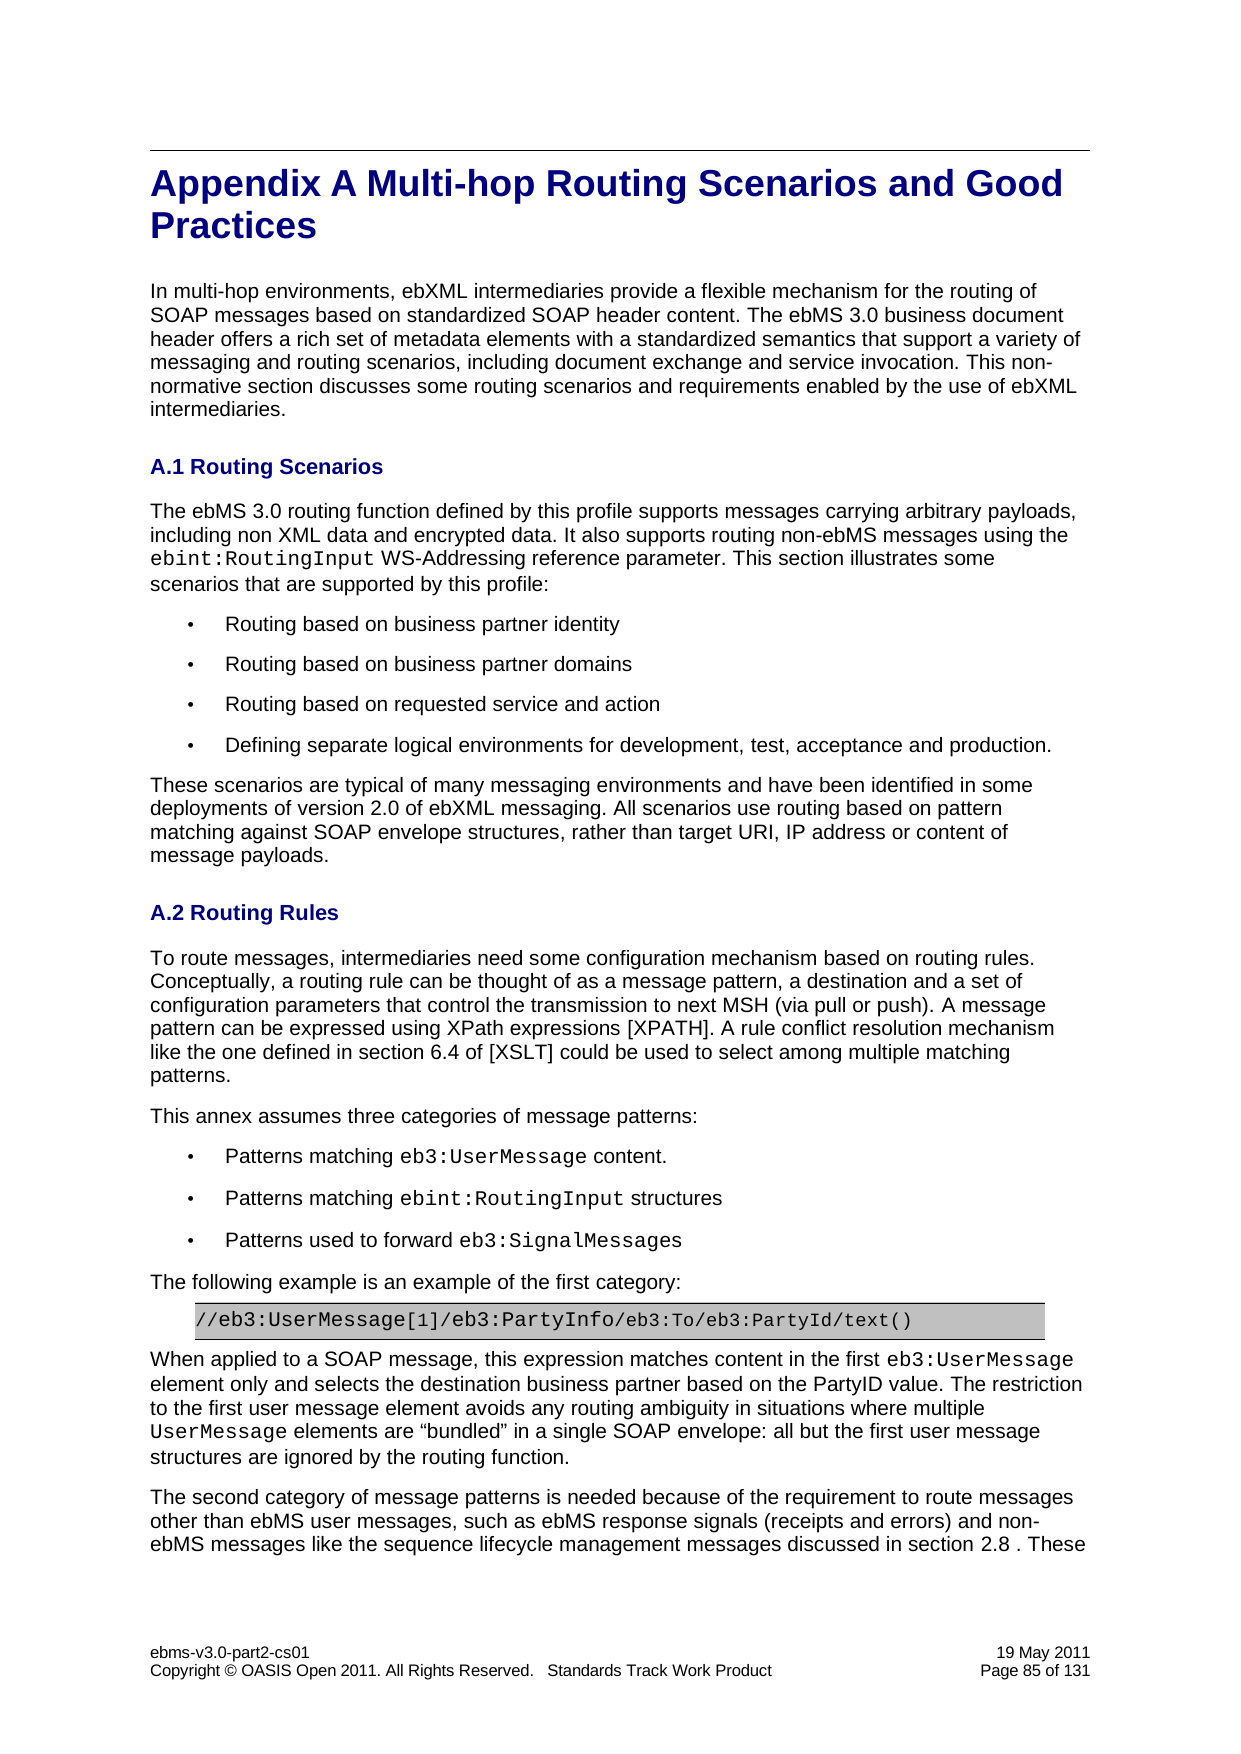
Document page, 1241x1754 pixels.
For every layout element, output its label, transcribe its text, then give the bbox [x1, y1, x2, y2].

text In multi-hop environments, ebXML intermediaries provide a flexible mechanism for the routing of SOAP messages based on standardized SOAP header content. The ebMS 3.0 business document header offers a rich set of metadata elements with a standardized semantics that support a variety of messaging and routing scenarios, including document exchange and service invocation. This non-normative section discusses some routing scenarios and requirements enabled by the use of ebXML intermediaries. [150, 280, 1090, 421]
list Patterns used to forward eb3:SignalMessages [187, 1228, 1090, 1254]
list Routing based on business partner domains [187, 653, 1090, 676]
subtitle Routing Rules [150, 901, 1090, 925]
list Patterns matching eb3:UserMessage content. [187, 1144, 1090, 1170]
subtitle Routing Scenarios [150, 454, 1090, 479]
text These scenarios are typical of many messaging environments and have been identified in some deployments of version 2.0 of ebXML messaging. All scenarios use routing based on pattern matching against SOAP envelope structures, rather than target URI, IP address or content of message payloads. [150, 773, 1090, 867]
subtitle Multi-hop Routing Scenarios and Good Practices [150, 151, 1090, 247]
text To route messages, intermediaries need some configuration mechanism based on routing rules. Conceptually, a routing rule can be thought of as a message pattern, a destination and a set of configuration parameters that control the transmission to next MSH (via pull or push). A message pattern can be expressed using XPath expressions [XPATH]. A rule conflict resolution mechanism like the one defined in section 6.4 of [XSLT] could be used to select among multiple matching patterns. [150, 946, 1090, 1087]
list Routing based on business partner identity [187, 612, 1090, 636]
list Routing based on requested service and action [187, 693, 1090, 716]
text The following example is an example of the first category: [150, 1271, 1090, 1294]
text The second category of message patterns is needed because of the requirement to route messages other than ebMS user messages, such as ebMS response signals (receipts and errors) and non-ebMS messages like the sequence lifecycle management messages discussed in section 2.8 . These [150, 1486, 1090, 1556]
text //eb3:UserMessage[1]/eb3:PartyInfo/eb3:To/eb3:PartyId/text() [195, 1304, 1045, 1339]
list Defining separate logical environments for development, test, acceptance and production. [187, 733, 1090, 757]
text The ebMS 3.0 routing function defined by this profile supports messages carrying arbitrary payloads, including non XML data and encrypted data. It also supports routing non-ebMS messages using the ebint:RoutingInput WS-Addressing reference parameter. This section illustrates some scenarios that are supported by this profile: [150, 500, 1090, 596]
text When applied to a SOAP message, this expression matches content in the first eb3:UserMessage element only and selects the destination business partner based on the PartyID value. The restriction to the first user message element avoids any routing ambiguity in situations where multiple UserMessage elements are “bundled” in a single SOAP envelope: all but the first user message structures are ignored by the routing function. [150, 1347, 1090, 1469]
text This annex assumes three categories of message patterns: [150, 1104, 1090, 1128]
list Patterns matching ebint:RoutingInput structures [187, 1186, 1090, 1212]
